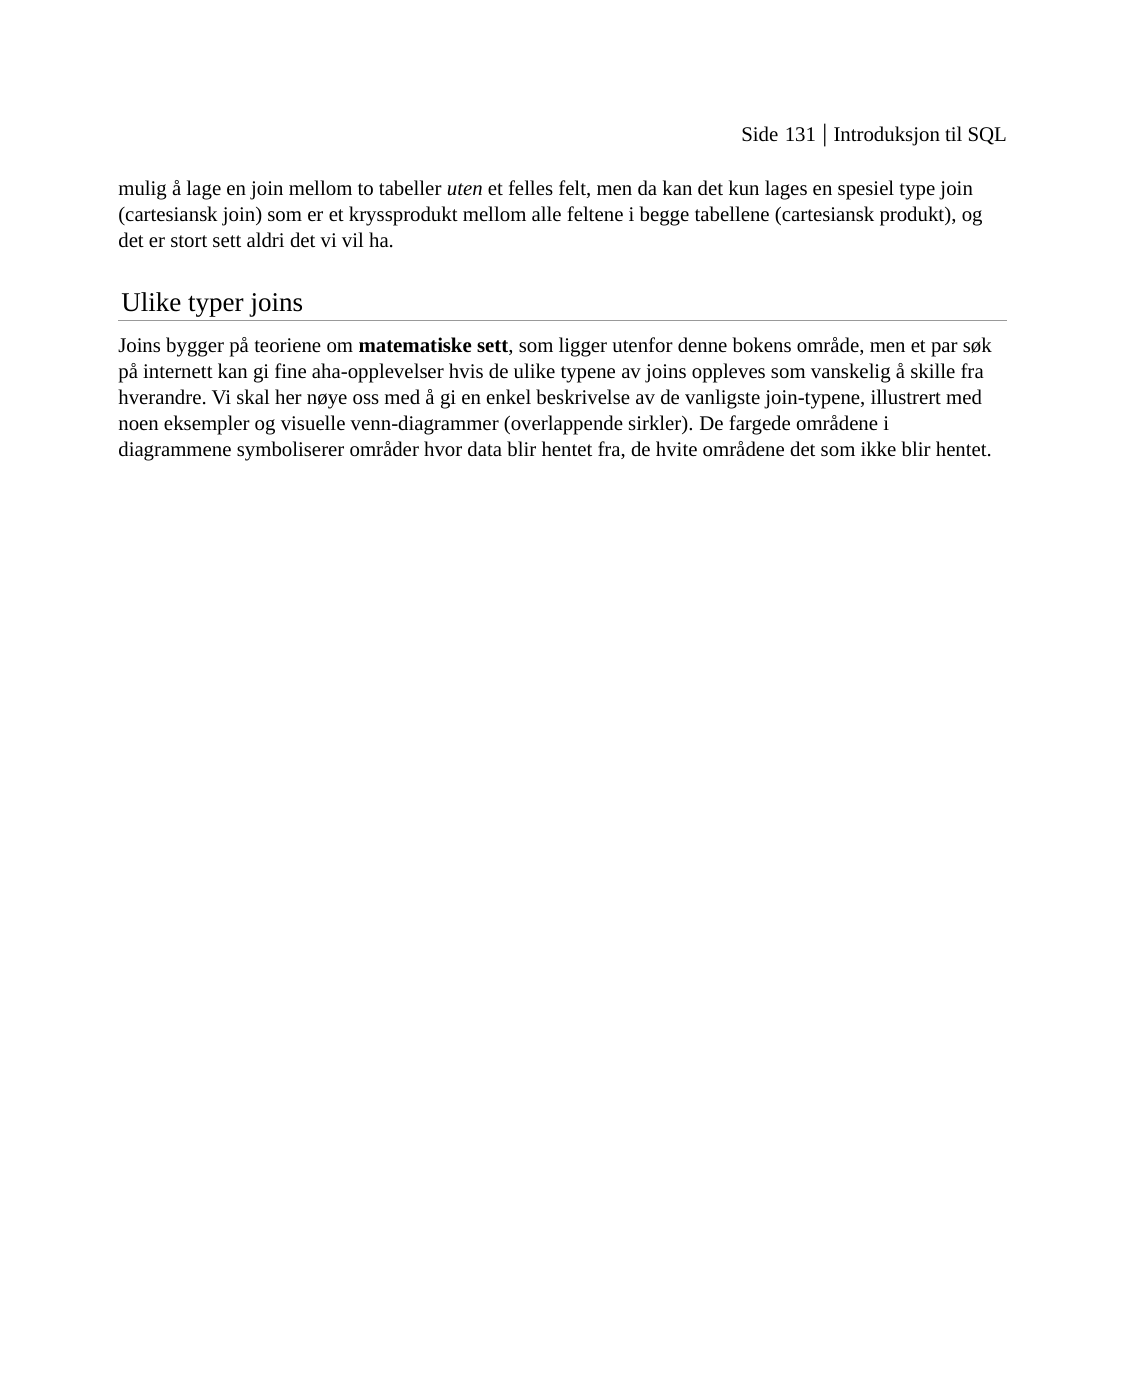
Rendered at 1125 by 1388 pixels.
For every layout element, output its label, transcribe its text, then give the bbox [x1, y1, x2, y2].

subtitle Ulike typer joins [118, 283, 1007, 320]
text Joins bygger på teoriene om matematiske sett, som ligger utenfor denne bokens område, men et par søk på internett kan gi fine aha-opplevelser hvis de ulike typene av joins oppleves som vanskelig å skille fra hverandre. Vi skal her nøye oss med å gi en enkel beskrivelse av de vanligste join-typene, illustrert med noen eksempler og visuelle venn-diagrammer (overlappende sirkler). De fargede områdene i diagrammene symboliserer områder hvor data blir hentet fra, de hvite områdene det som ikke blir hentet. [118, 333, 1007, 461]
text mulig å lage en join mellom to tabeller uten et felles felt, men da kan det kun lages en spesiel type join (cartesiansk join) som er et kryssprodukt mellom alle feltene i begge tabellene (cartesiansk produkt), og det er stort sett aldri det vi vil ha. [118, 176, 1007, 252]
